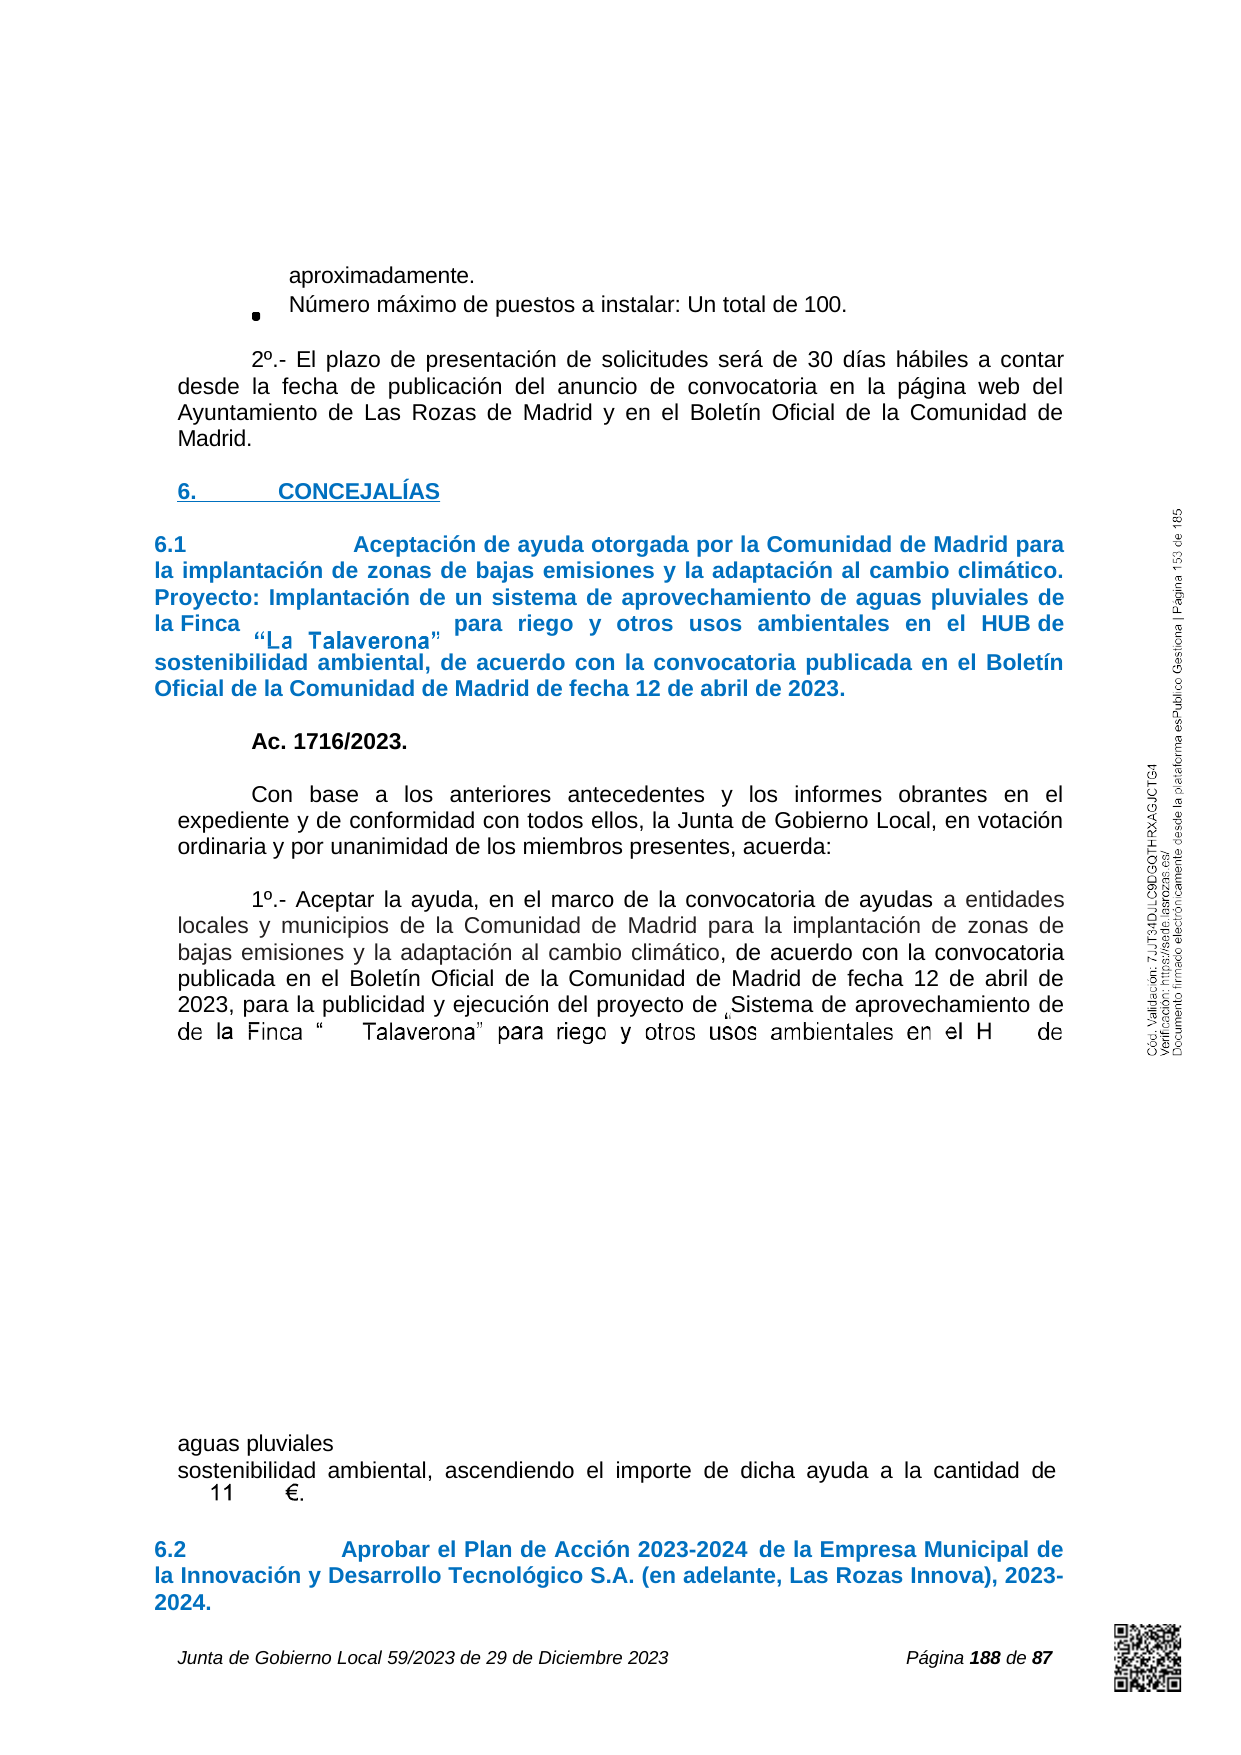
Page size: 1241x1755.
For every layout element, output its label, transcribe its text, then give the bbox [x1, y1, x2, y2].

text Ac. 1716/2023. [177, 728, 1064, 754]
text Número máximo de puestos a instalar: Un total de 100. [252, 291, 1195, 320]
list Aprobar el Plan de Acción 2023-2024 de la Empresa Municipal de la Innovación y Desarrollo Tecnológico S.A. (en adelante, Las Rozas Innova), 2023-2024. [154, 1536, 1064, 1615]
text aproximadamente. [288, 262, 1195, 289]
text 2º.- El plazo de presentación de solicitudes será de 30 días hábiles a contar desde la fecha de publicación del anuncio de convocatoria en la página web del Ayuntamiento de Las Rozas de Madrid y en el Boletín Oficial de la Comunidad de Madrid. [177, 346, 1064, 452]
text sostenibilidad ambiental, ascendiendo el importe de dicha ayuda a la cantidad de [177, 1457, 1195, 1483]
list CONCEJALÍAS [177, 478, 1195, 505]
text 1º.- Aceptar la ayuda, en el marco de la convocatoria de ayudas a entidades locales y municipios de la Comunidad de Madrid para la implantación de zonas de bajas emisiones y la adaptación al cambio climático, de acuerdo con la convocatoria publicada en el Boletín Oficial de la Comunidad de Madrid de fecha 12 de abril de 2023, para la publicidad y ejecución del proyecto de Sistema de aprovechamiento de aguas pluviales [177, 886, 1064, 1457]
text Con base a los anteriores antecedentes y los informes obrantes en el expediente y de conformidad con todos ellos, la Junta de Gobierno Local, en votación ordinaria y por unanimidad de los miembros presentes, acuerda: [177, 781, 1064, 859]
list Aceptación de ayuda otorgada por la Comunidad de Madrid para la implantación de zonas de bajas emisiones y la adaptación al cambio climático. Proyecto: Implantación de un sistema de aprovechamiento de aguas pluviales de la Finca para riego y otros usos ambientales en el HUB de sostenibilidad ambiental, de acuerdo con la convocatoria publicada en el Boletín Oficial de la Comunidad de Madrid de fecha 12 de abril de 2023. [154, 531, 1064, 701]
